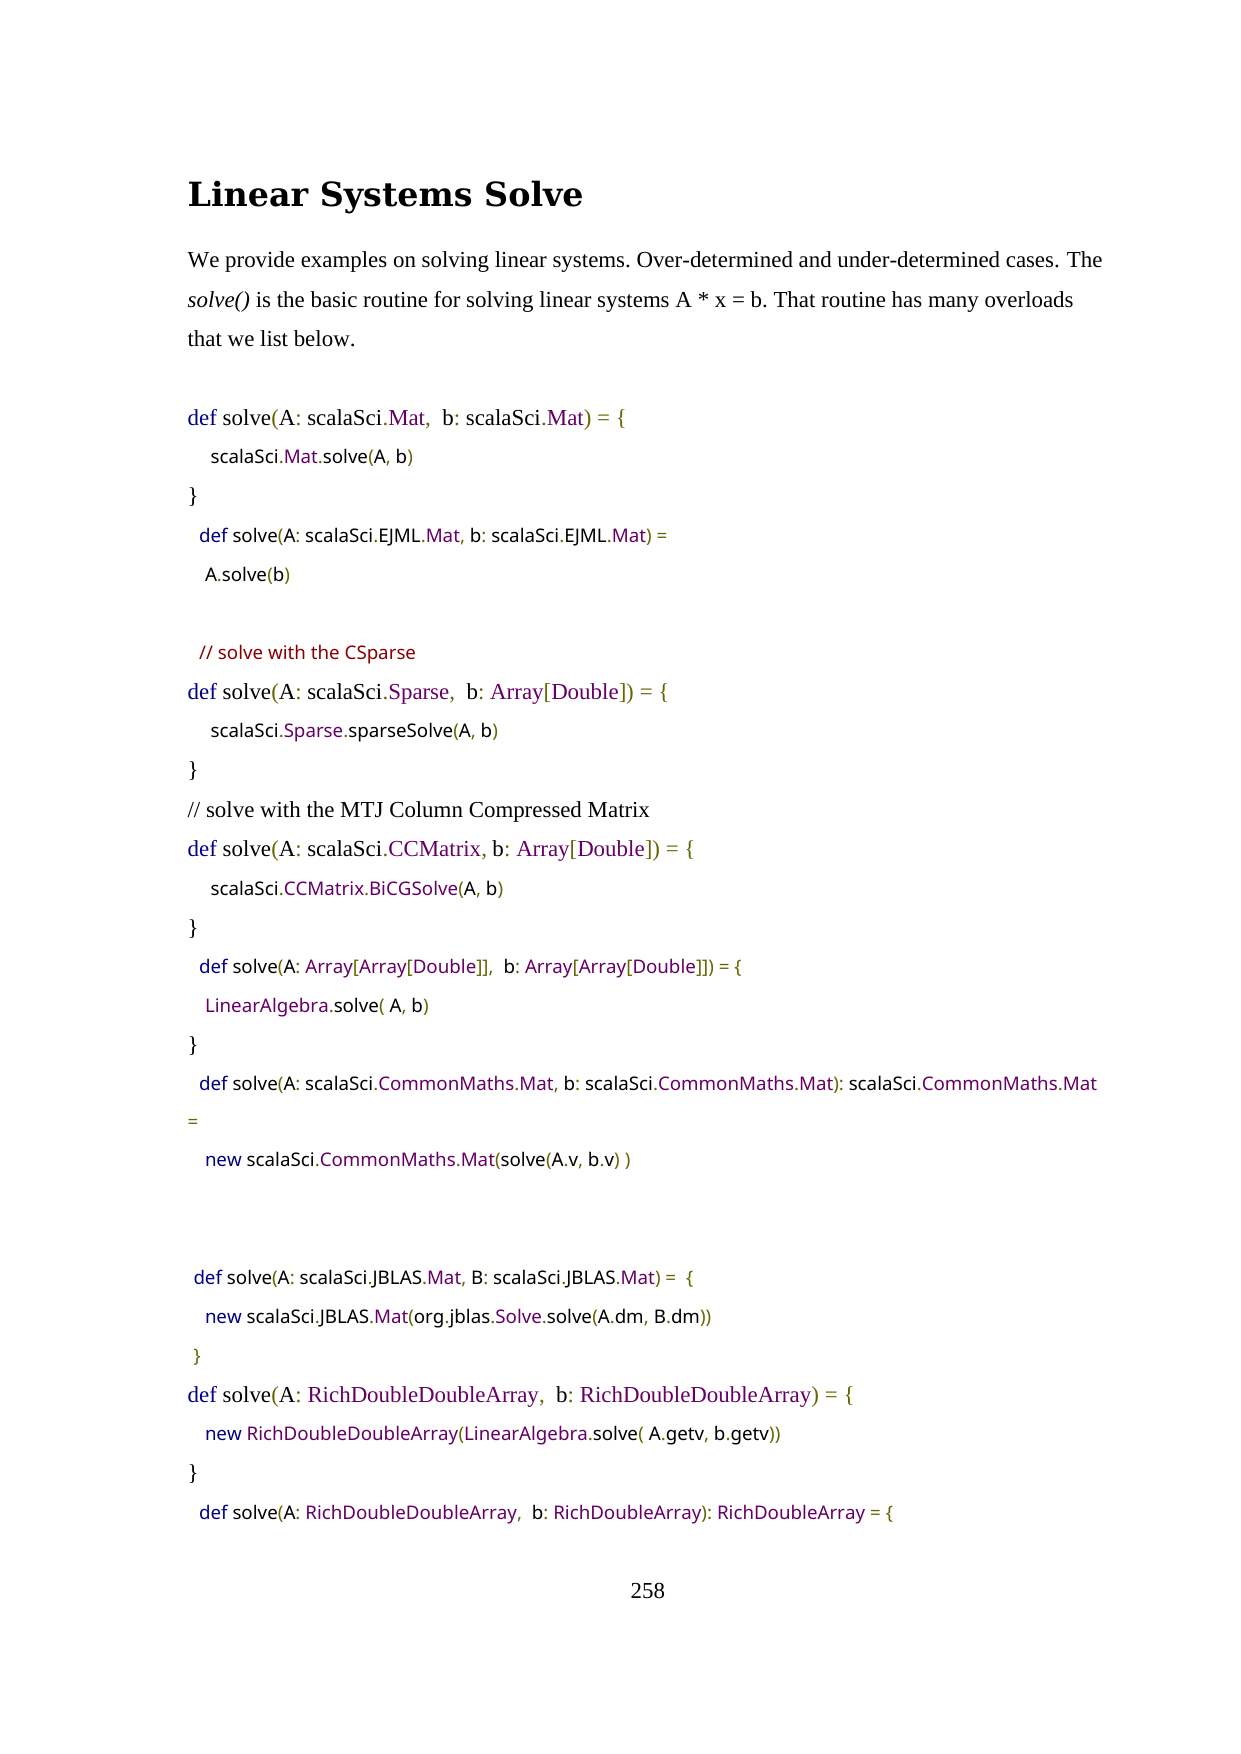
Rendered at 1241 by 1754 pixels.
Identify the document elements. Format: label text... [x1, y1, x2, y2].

text def solve(A: Array[Array[Double]], b: Array[Array[Double]]) = { [187, 953, 1108, 979]
text } [187, 756, 1108, 783]
text LinearAlgebra.solve( A, b) [187, 992, 1108, 1017]
text } [187, 914, 1108, 940]
text } [187, 1342, 1108, 1368]
text def solve(A: RichDoubleDoubleArray, b: RichDoubleArray): RichDoubleArray = { [187, 1499, 1108, 1524]
text new scalaSci.JBLAS.Mat(org.jblas.Solve.solve(A.dm, B.dm)) [187, 1303, 1108, 1329]
text def solve(A: scalaSci.Sparse, b: Array[Double]) = { [187, 678, 1108, 704]
text new scalaSci.CommonMaths.Mat(solve(A.v, b.v) ) [187, 1147, 1108, 1172]
text // solve with the CSparse [187, 639, 1108, 665]
text scalaSci.CCMatrix.BiCGSolve(A, b) [187, 875, 1108, 900]
text def solve(A: scalaSci.CCMatrix, b: Array[Double]) = { [187, 835, 1108, 862]
text def solve(A: scalaSci.Mat, b: scalaSci.Mat) = { [187, 404, 1108, 431]
text } [187, 482, 1108, 509]
text def solve(A: scalaSci.CommonMaths.Mat, b: scalaSci.CommonMaths.Mat): scalaSci.CommonMaths.Mat = [187, 1070, 1108, 1134]
text scalaSci.Sparse.sparseSolve(A, b) [187, 717, 1108, 743]
text A.solve(b) [187, 561, 1108, 586]
text def solve(A: scalaSci.JBLAS.Mat, B: scalaSci.JBLAS.Mat) = { [187, 1264, 1108, 1290]
text We provide examples on solving linear systems. Over-determined and under-determined cases. The solve() is the basic routine for solving linear systems A * x = b. That routine has many overloads that we list below. [187, 246, 1108, 352]
text } [187, 1459, 1108, 1486]
text scalaSci.Mat.solve(A, b) [187, 444, 1108, 469]
text new RichDoubleDoubleArray(LinearAlgebra.solve( A.getv, b.getv)) [187, 1421, 1108, 1446]
text def solve(A: RichDoubleDoubleArray, b: RichDoubleDoubleArray) = { [187, 1381, 1108, 1407]
text } [187, 1031, 1108, 1057]
text // solve with the MTJ Column Compressed Matrix [187, 796, 1108, 822]
text def solve(A: scalaSci.EJML.Mat, b: scalaSci.EJML.Mat) = [187, 522, 1108, 547]
subtitle Linear Systems Solve [187, 175, 1108, 214]
